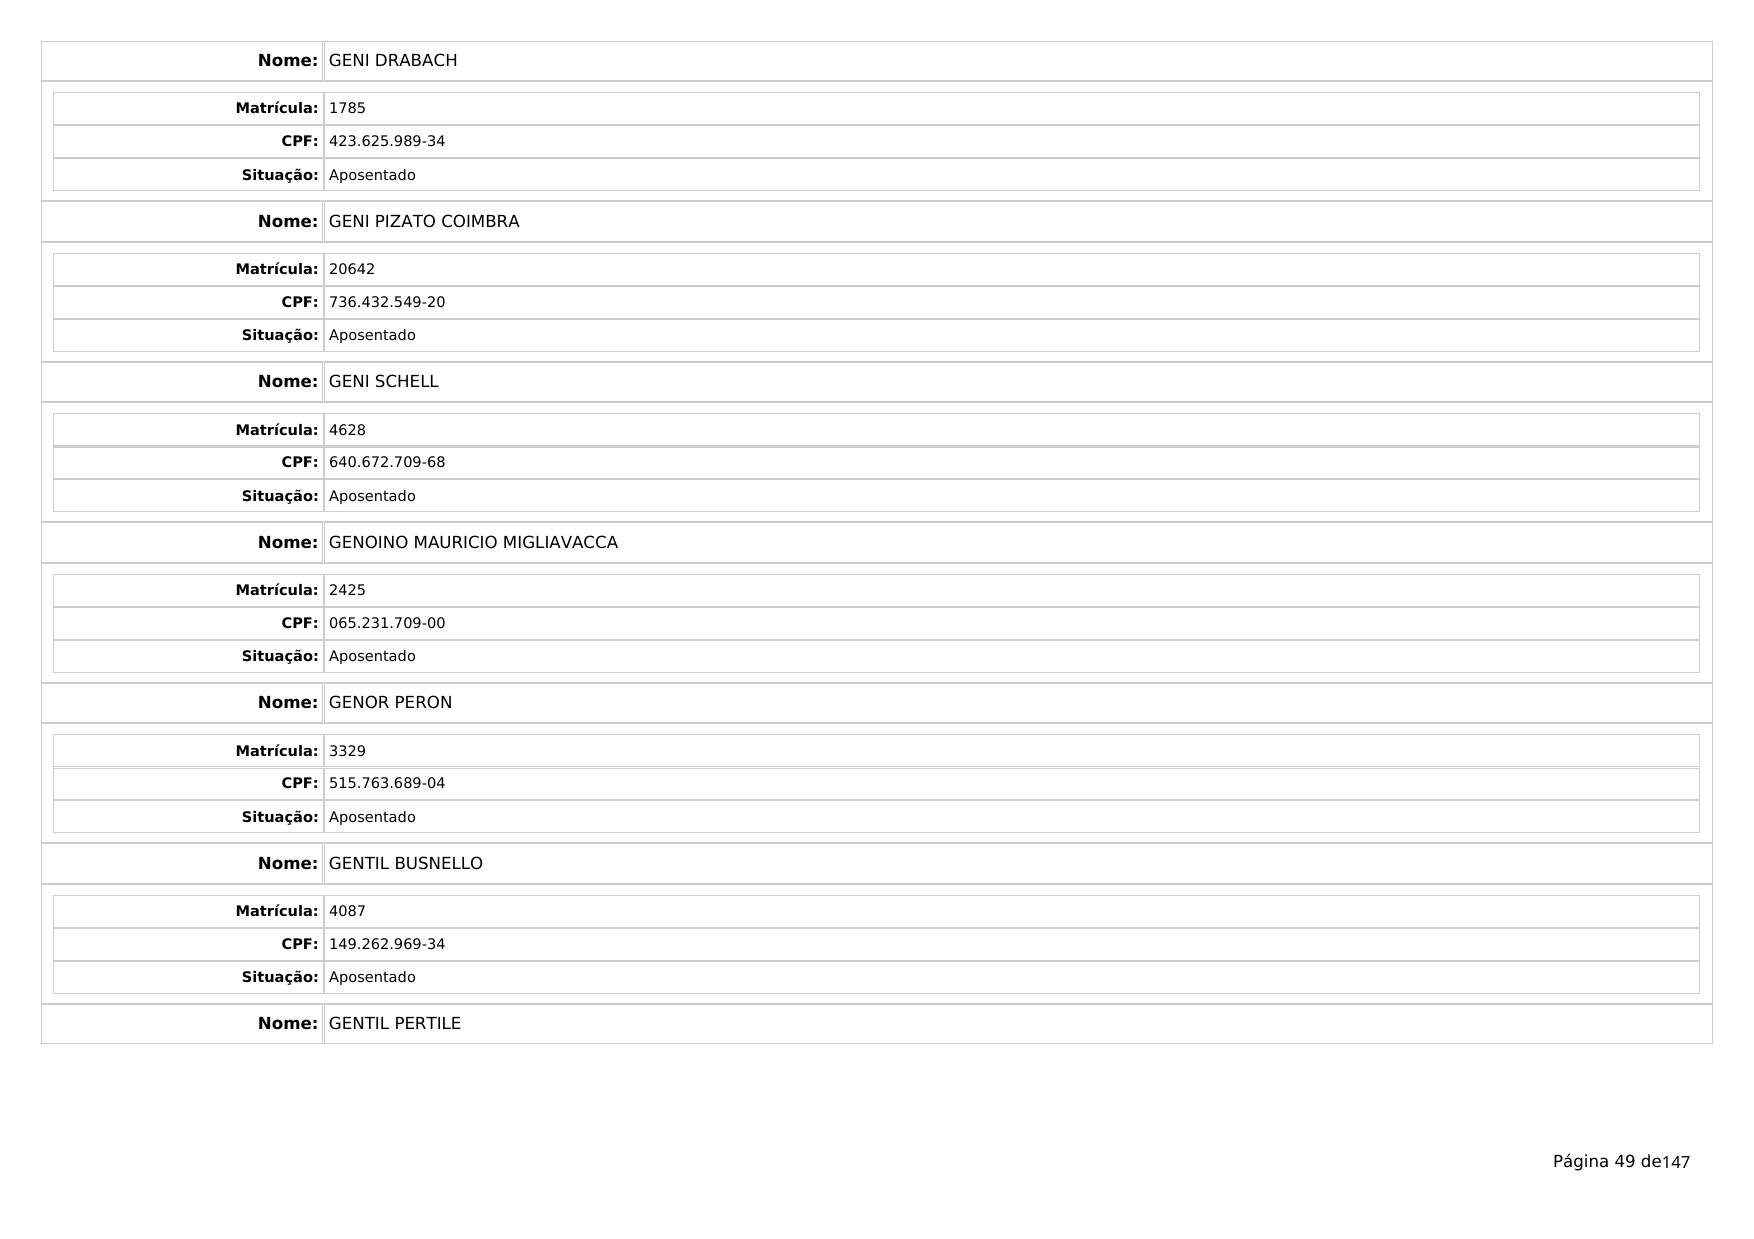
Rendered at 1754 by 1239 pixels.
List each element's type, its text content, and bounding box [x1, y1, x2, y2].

table_cell [1700, 253, 1708, 286]
table_cell [1700, 446, 1708, 479]
table_cell [1713, 563, 1753, 683]
table_cell CPF: [54, 287, 323, 318]
table_cell 20642 [325, 254, 1699, 285]
table_cell [42, 564, 1712, 682]
table_cell Situação: [54, 962, 323, 993]
table_cell [1708, 640, 1712, 673]
table_cell [0, 884, 41, 1004]
table_cell Nome: [42, 42, 322, 80]
table_cell CPF: [54, 126, 323, 157]
table_cell [46, 607, 53, 640]
table_header [324, 568, 1700, 574]
table_cell CPF: [54, 448, 323, 478]
table_cell [1700, 768, 1708, 800]
table_cell Aposentado [325, 641, 1699, 672]
table_header [1700, 568, 1708, 574]
table_cell [0, 1004, 41, 1044]
table_cell Situação: [54, 320, 323, 351]
table_cell [54, 735, 323, 766]
table_cell 423.625.989-34 [325, 126, 1699, 157]
table_cell [324, 1044, 1531, 1142]
table_cell GENOINO MAURICIO MIGLIAVACCA [325, 523, 1712, 562]
table_cell [1708, 928, 1712, 961]
table_cell [42, 82, 1712, 200]
table_cell [1713, 723, 1753, 843]
table_cell Nome: [42, 363, 322, 401]
table_cell Matrícula: [54, 896, 323, 927]
table_cell Matrícula: [54, 254, 323, 285]
table_cell [1708, 961, 1712, 994]
table_header [324, 86, 1700, 92]
table_cell [42, 724, 1712, 842]
table_cell [1700, 607, 1708, 640]
table_header [324, 407, 1700, 413]
table_cell [46, 895, 53, 928]
table_cell [46, 446, 53, 479]
table_cell [1708, 607, 1712, 640]
table_cell [42, 243, 1712, 361]
table_cell Situação: [54, 641, 323, 672]
table_cell [1700, 413, 1708, 446]
table_cell [46, 479, 53, 512]
table_cell Matrícula: [54, 735, 323, 766]
table_cell [1713, 1004, 1753, 1044]
table_header [1700, 728, 1708, 734]
table_header [53, 247, 324, 253]
table_header [324, 247, 1700, 253]
table_cell [1713, 41, 1753, 81]
table_cell Nome: [42, 523, 322, 562]
table_cell [1713, 201, 1753, 242]
table_cell [1708, 734, 1712, 767]
table_cell Matrícula: [54, 575, 323, 606]
table_cell [46, 961, 53, 994]
table_cell CPF: [54, 769, 323, 799]
table_cell [0, 522, 41, 563]
table_cell Aposentado [325, 962, 1699, 993]
table_cell Aposentado [325, 320, 1699, 351]
table_cell [54, 801, 323, 832]
table_cell [1700, 800, 1708, 833]
table_header [46, 407, 53, 413]
table_cell [1708, 768, 1712, 800]
table_header [1713, 0, 1753, 41]
table_header [1700, 889, 1708, 895]
table_cell [0, 402, 41, 522]
table_cell [42, 885, 1712, 1003]
table_cell [46, 413, 53, 446]
table_cell [325, 801, 1699, 832]
table_header [41, 0, 323, 41]
table_header [1531, 0, 1662, 41]
table_cell [0, 1044, 41, 1142]
table_cell [1713, 683, 1753, 723]
table_cell [1700, 928, 1708, 961]
table_cell [1713, 884, 1753, 1004]
table_cell [0, 242, 41, 362]
table_cell 149.262.969-34 [325, 929, 1699, 960]
table_cell [1713, 1044, 1753, 1142]
table_cell [1700, 319, 1708, 352]
table_cell [1713, 81, 1753, 201]
table_cell [1700, 286, 1708, 319]
table_cell CPF: [54, 608, 323, 639]
table_cell Situação: [54, 801, 323, 832]
table_cell [46, 158, 53, 191]
table_cell [46, 768, 53, 800]
table_cell [1708, 158, 1712, 191]
table_cell Aposentado [325, 801, 1699, 832]
table_cell [46, 319, 53, 352]
table_cell [1700, 574, 1708, 607]
table_header [0, 0, 41, 41]
table_header [1700, 86, 1708, 92]
table_cell [0, 41, 41, 81]
table_cell Situação: [54, 159, 323, 190]
table_cell [1708, 574, 1712, 607]
table_cell [0, 81, 41, 201]
table_cell GENOR PERON [325, 684, 1712, 722]
table_cell [1713, 362, 1753, 402]
table_cell 065.231.709-00 [325, 608, 1699, 639]
table_cell [54, 769, 323, 799]
table_cell [0, 201, 41, 242]
table_cell 515.763.689-04 [325, 769, 1699, 799]
table_cell [0, 563, 41, 683]
table_cell [1700, 640, 1708, 673]
table_cell GENI PIZATO COIMBRA [325, 202, 1712, 241]
table_cell [1700, 734, 1708, 767]
table_header [46, 568, 53, 574]
table_header [1700, 407, 1708, 413]
table_cell GENI SCHELL [325, 363, 1712, 401]
table_cell [324, 1142, 1531, 1182]
table_cell [46, 286, 53, 319]
table_cell [46, 640, 53, 673]
table_cell [46, 928, 53, 961]
table_cell [1700, 158, 1708, 191]
table_cell Nome: [42, 684, 322, 722]
table_cell [0, 1142, 41, 1182]
table_header [53, 728, 324, 734]
table_cell [1713, 402, 1753, 522]
table_cell Situação: [54, 480, 323, 511]
table_header [1662, 0, 1713, 41]
table_cell [0, 362, 41, 402]
table_cell 2425 [325, 575, 1699, 606]
table_cell [1700, 125, 1708, 158]
table_cell Matrícula: [54, 93, 323, 124]
table_cell [46, 734, 53, 767]
table_cell CPF: [54, 929, 323, 960]
table_cell [41, 1142, 323, 1182]
table_cell [1708, 125, 1712, 158]
table_cell [1708, 253, 1712, 286]
table_cell [1713, 242, 1753, 362]
table_cell [0, 683, 41, 723]
table_cell GENTIL BUSNELLO [325, 844, 1712, 883]
table_cell [46, 125, 53, 158]
table_header [46, 889, 53, 895]
table_cell Nome: [42, 844, 322, 883]
table_header [324, 0, 1531, 41]
table_cell [325, 769, 1699, 799]
table_header [53, 889, 324, 895]
table_cell [1708, 413, 1712, 446]
table_cell [46, 92, 53, 125]
table_cell [0, 723, 41, 843]
table_header [53, 568, 324, 574]
table_cell [1708, 92, 1712, 125]
table_cell [41, 1044, 323, 1142]
table_cell Aposentado [325, 480, 1699, 511]
table_cell [1531, 1044, 1662, 1142]
table_cell [325, 735, 1699, 766]
table_cell Página 49 de [1531, 1142, 1662, 1182]
table_cell Nome: [42, 1005, 322, 1043]
table_cell [0, 843, 41, 884]
table_cell 147 [1662, 1142, 1713, 1182]
table_cell [1662, 1044, 1713, 1142]
table_cell [42, 403, 1712, 521]
table_cell Aposentado [325, 159, 1699, 190]
table_cell [1700, 895, 1708, 928]
table_cell Nome: [42, 202, 322, 241]
table_header [53, 407, 324, 413]
table_header [46, 728, 53, 734]
table_header [1700, 247, 1708, 253]
table_cell 3329 [325, 735, 1699, 766]
table_cell 736.432.549-20 [325, 287, 1699, 318]
table_cell 4628 [325, 414, 1699, 445]
table_cell [1708, 319, 1712, 352]
table_cell [1708, 286, 1712, 319]
table_cell 4087 [325, 896, 1699, 927]
table_cell GENI DRABACH [325, 42, 1712, 80]
table_header [46, 247, 53, 253]
table_cell [1708, 479, 1712, 512]
table_cell GENTIL PERTILE [325, 1005, 1712, 1043]
table_cell [1713, 522, 1753, 563]
table_cell Matrícula: [54, 414, 323, 445]
table_cell [1713, 843, 1753, 884]
table_cell [1708, 446, 1712, 479]
table_cell [46, 800, 53, 833]
table_header [46, 86, 53, 92]
table_cell [1700, 92, 1708, 125]
table_cell [1700, 479, 1708, 512]
table_cell [1713, 1142, 1753, 1182]
table_cell [1708, 895, 1712, 928]
table_header [53, 86, 324, 92]
table_cell [1708, 800, 1712, 833]
table_header [324, 889, 1700, 895]
table_cell 1785 [325, 93, 1699, 124]
table_cell 640.672.709-68 [325, 448, 1699, 478]
table_header [324, 728, 1700, 734]
table_cell [46, 253, 53, 286]
table_cell [46, 574, 53, 607]
table_cell [1700, 961, 1708, 994]
